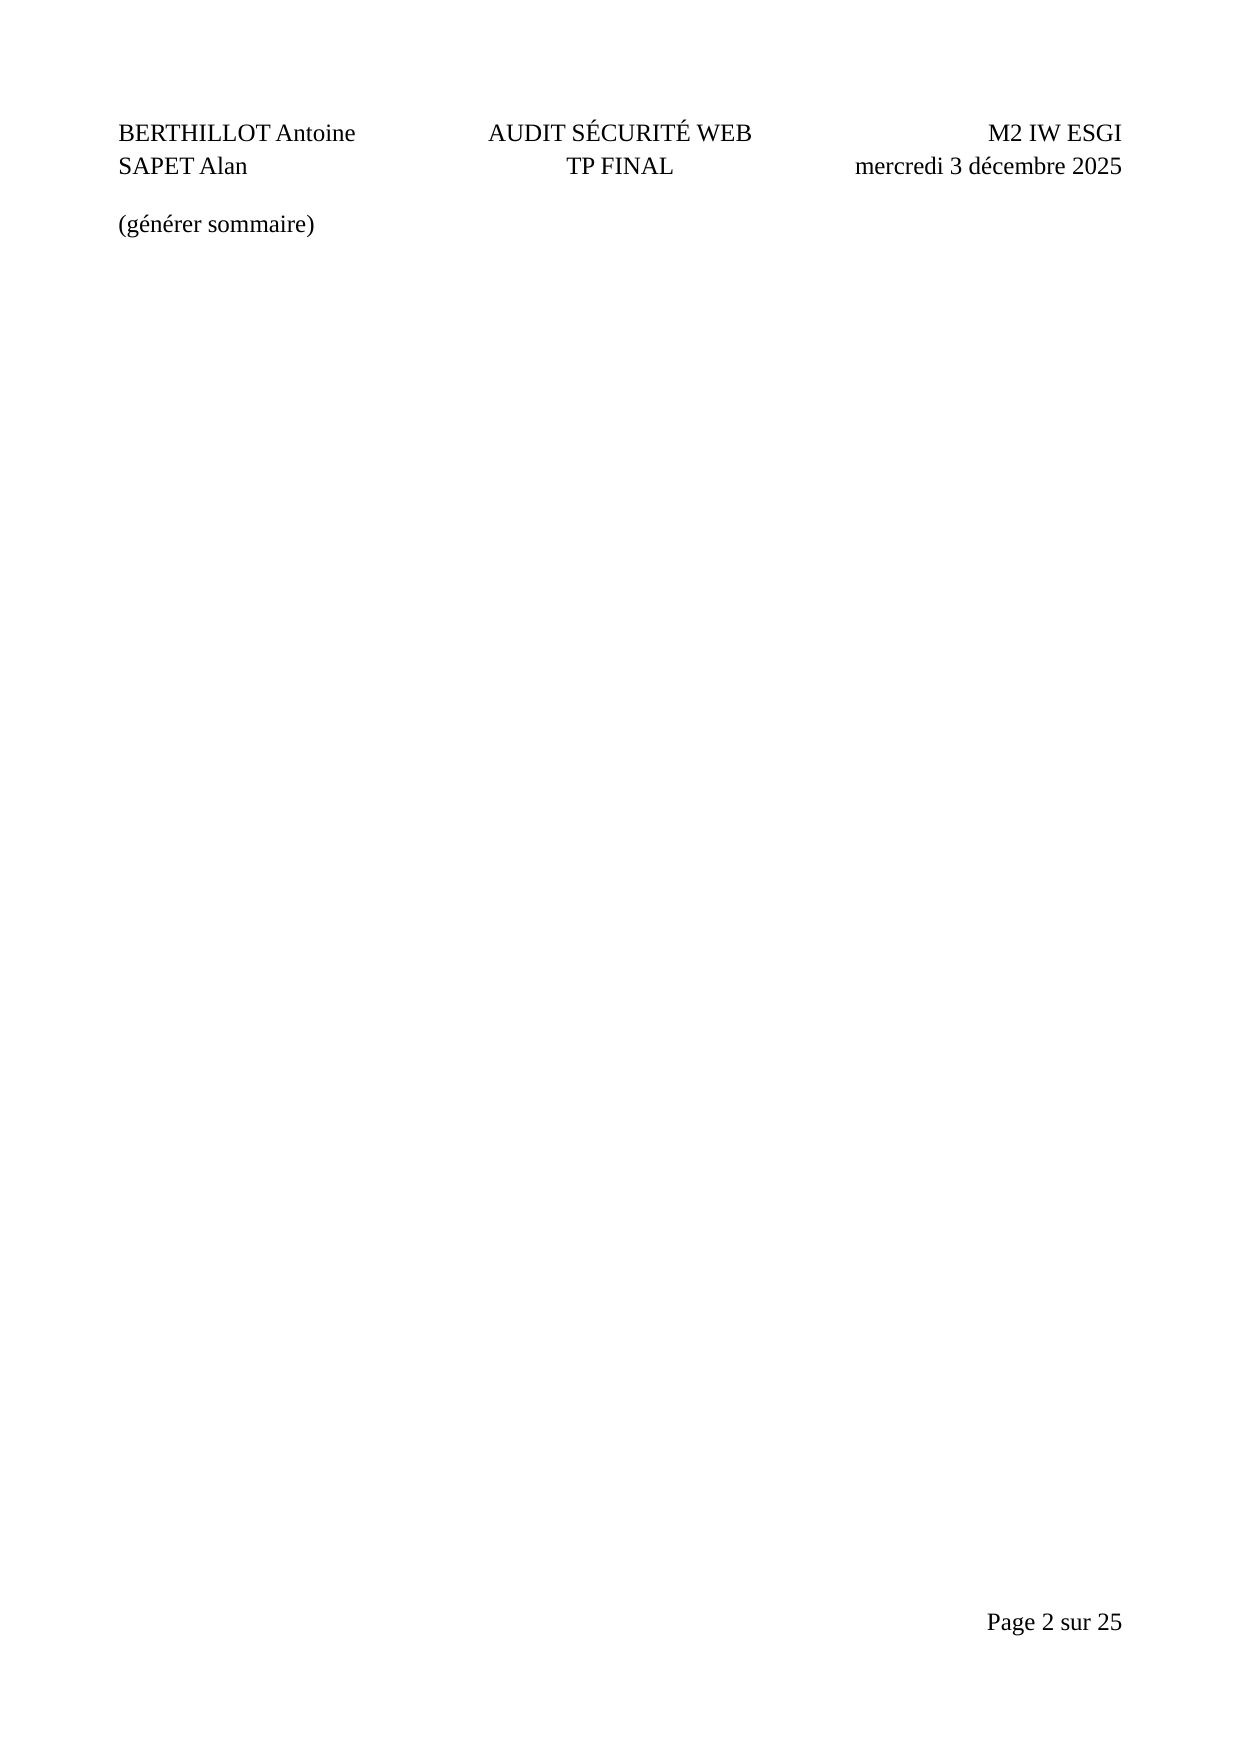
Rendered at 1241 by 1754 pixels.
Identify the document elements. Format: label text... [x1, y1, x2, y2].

text (générer sommaire) [118, 209, 1122, 238]
